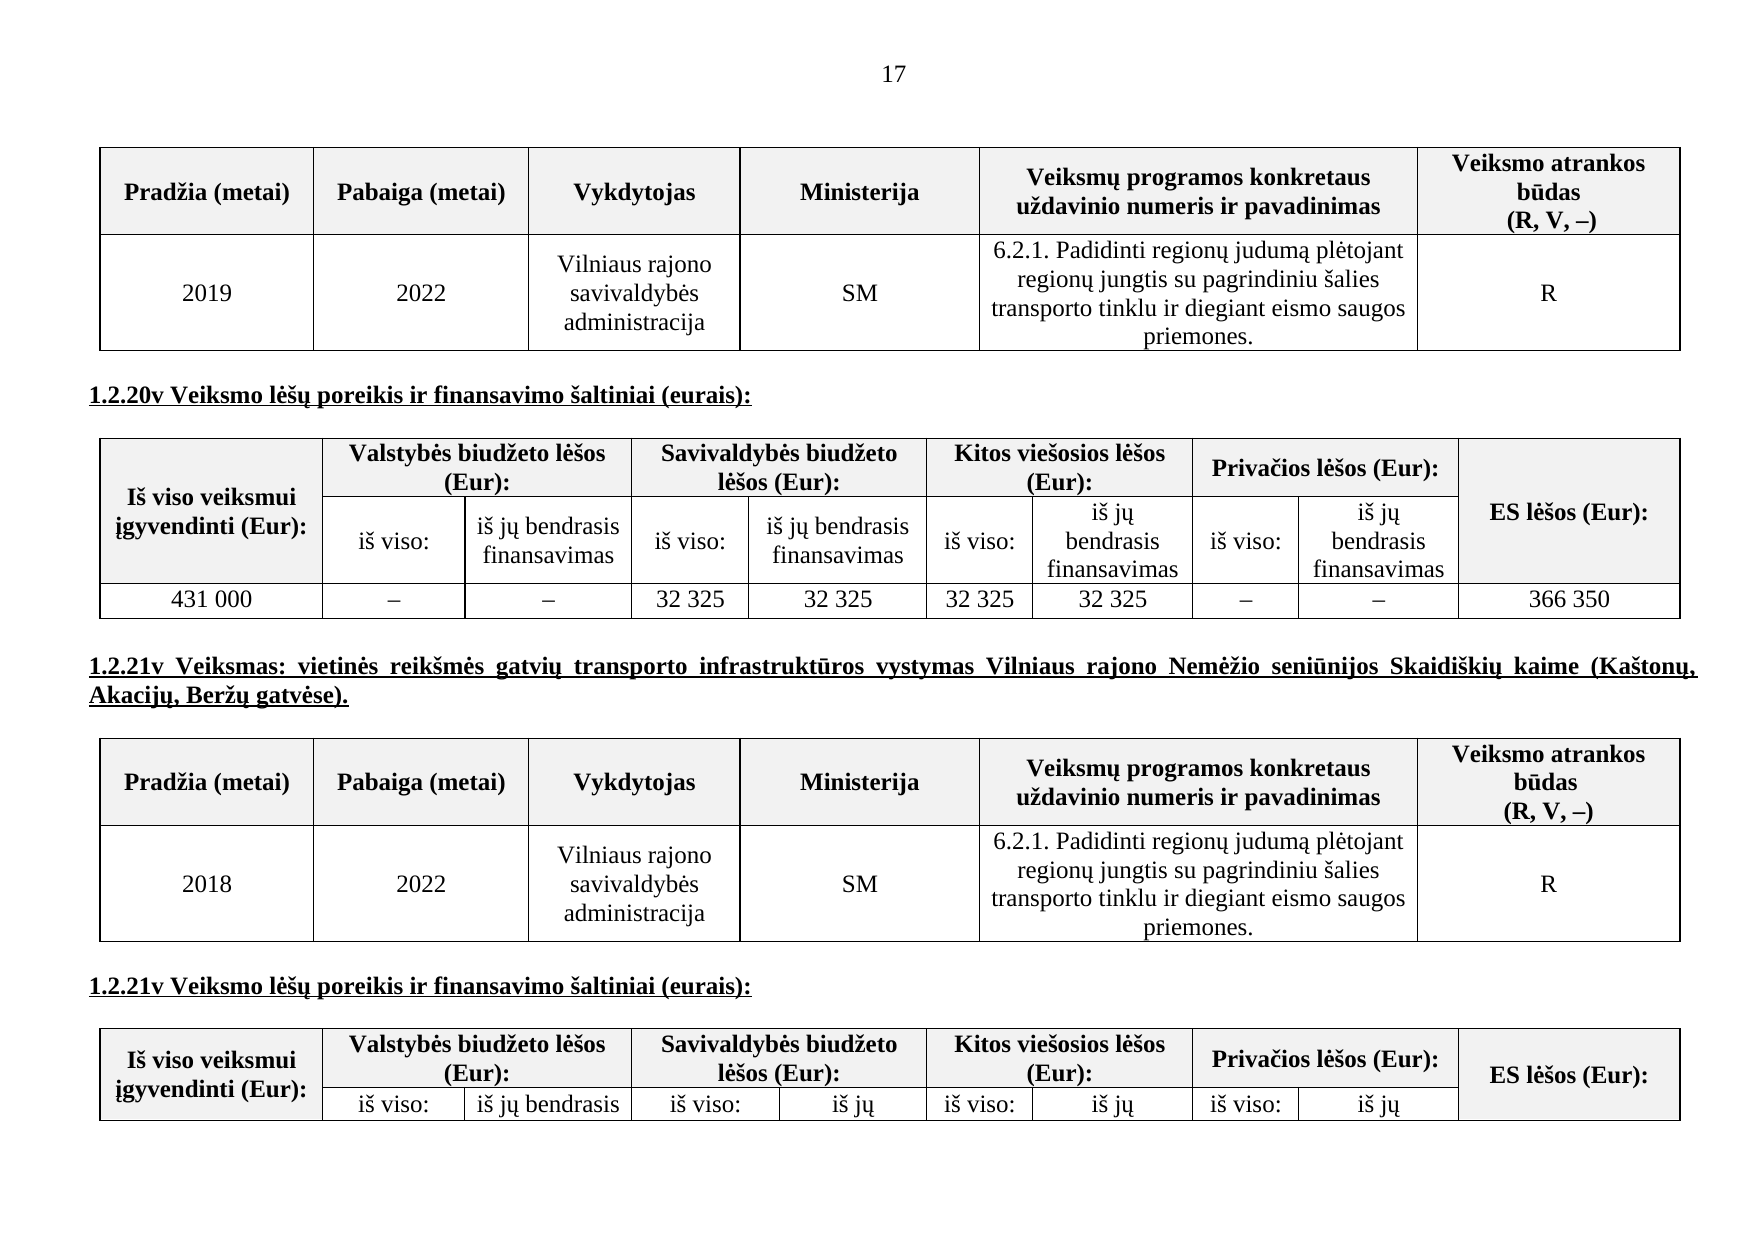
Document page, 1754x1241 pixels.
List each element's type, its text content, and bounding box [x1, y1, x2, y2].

table_cell – [466, 584, 631, 617]
table_cell iš viso: [927, 1088, 1032, 1119]
table_cell iš jų [1033, 1088, 1192, 1119]
table_header Vykdytojas [529, 148, 739, 234]
table_cell iš viso: [632, 1088, 779, 1119]
table_cell SM [741, 235, 979, 350]
table_header Iš viso veiksmui įgyvendinti (Eur): [101, 439, 322, 583]
table_header Valstybės biudžeto lėšos (Eur): [323, 439, 631, 496]
table_cell iš viso: [1193, 497, 1298, 583]
table_header Privačios lėšos (Eur): [1193, 439, 1458, 496]
table_cell 32 325 [632, 584, 748, 617]
table_cell iš viso: [927, 497, 1032, 583]
table_cell 2018 [101, 826, 313, 941]
table_header Iš viso veiksmui įgyvendinti (Eur): [101, 1029, 322, 1119]
table_header Ministerija [741, 148, 979, 234]
table_cell iš jų bendrasis [465, 1088, 631, 1119]
table_cell R [1418, 235, 1679, 350]
table_cell SM [741, 826, 979, 941]
table_header Savivaldybės biudžeto lėšos (Eur): [632, 1029, 926, 1087]
table_cell 366 350 [1459, 584, 1679, 617]
table_header ES lėšos (Eur): [1459, 1029, 1679, 1119]
table_header Veiksmo atrankos būdas (R, V, –) [1418, 148, 1679, 234]
table_header Veiksmo atrankos būdas (R, V, –) [1418, 739, 1679, 825]
table_header Savivaldybės biudžeto lėšos (Eur): [632, 439, 926, 496]
table_cell Vilniaus rajono savivaldybės administracija [529, 235, 739, 350]
table_cell iš jų bendrasis finansavimas [466, 497, 631, 583]
table_cell iš jų [780, 1088, 926, 1119]
table_header Ministerija [741, 739, 979, 825]
table_header Valstybės biudžeto lėšos (Eur): [323, 1029, 631, 1087]
table_header Pradžia (metai) [101, 739, 313, 825]
table_cell iš jų bendrasis finansavimas [1299, 497, 1458, 583]
table_cell 6.2.1. Padidinti regionų judumą plėtojant regionų jungtis su pagrindiniu šalies transporto tinklu ir diegiant eismo saugos priemones. [980, 826, 1417, 941]
table_cell R [1418, 826, 1679, 941]
table_cell 431 000 [101, 584, 322, 617]
text 1.2.21v Veiksmo lėšų poreikis ir finansavimo šaltiniai (eurais): [89, 971, 1698, 999]
table_header Pabaiga (metai) [314, 148, 528, 234]
table_cell iš jų [1299, 1088, 1458, 1119]
text Akacijų, Beržų gatvėse). [89, 678, 1698, 709]
table_header Kitos viešosios lėšos (Eur): [927, 439, 1192, 496]
table_header Pradžia (metai) [101, 148, 313, 234]
table_cell iš jų bendrasis finansavimas [749, 497, 926, 583]
table_cell iš viso: [1193, 1088, 1298, 1119]
table_cell – [1299, 584, 1458, 617]
table_cell 6.2.1. Padidinti regionų judumą plėtojant regionų jungtis su pagrindiniu šalies transporto tinklu ir diegiant eismo saugos priemones. [980, 235, 1417, 350]
table_cell iš viso: [323, 497, 464, 583]
table_cell – [323, 584, 464, 617]
table_cell 32 325 [1033, 584, 1192, 617]
text 1.2.20v Veiksmo lėšų poreikis ir finansavimo šaltiniai (eurais): [89, 380, 1698, 409]
table_cell 32 325 [749, 584, 926, 617]
text 1.2.21v Veiksmas: vietinės reikšmės gatvių transporto infrastruktūros vystymas Vilniaus rajono Nemėžio seniūnijos Skaidiškių kaime (Kaštonų, [89, 651, 1698, 676]
table_cell 2022 [314, 235, 528, 350]
table_cell Vilniaus rajono savivaldybės administracija [529, 826, 739, 941]
table_cell 32 325 [927, 584, 1032, 617]
table_header Veiksmų programos konkretaus uždavinio numeris ir pavadinimas [980, 148, 1417, 234]
table_header Kitos viešosios lėšos (Eur): [927, 1029, 1192, 1087]
table_cell iš viso: [632, 497, 748, 583]
table_header Veiksmų programos konkretaus uždavinio numeris ir pavadinimas [980, 739, 1417, 825]
table_cell 2019 [101, 235, 313, 350]
table_header ES lėšos (Eur): [1459, 439, 1679, 583]
table_cell 2022 [314, 826, 528, 941]
table_header Pabaiga (metai) [314, 739, 528, 825]
table_cell – [1193, 584, 1298, 617]
table_header Privačios lėšos (Eur): [1193, 1029, 1458, 1087]
table_cell iš jų bendrasis finansavimas [1033, 497, 1192, 583]
table_header Vykdytojas [529, 739, 739, 825]
table_cell iš viso: [323, 1088, 464, 1119]
